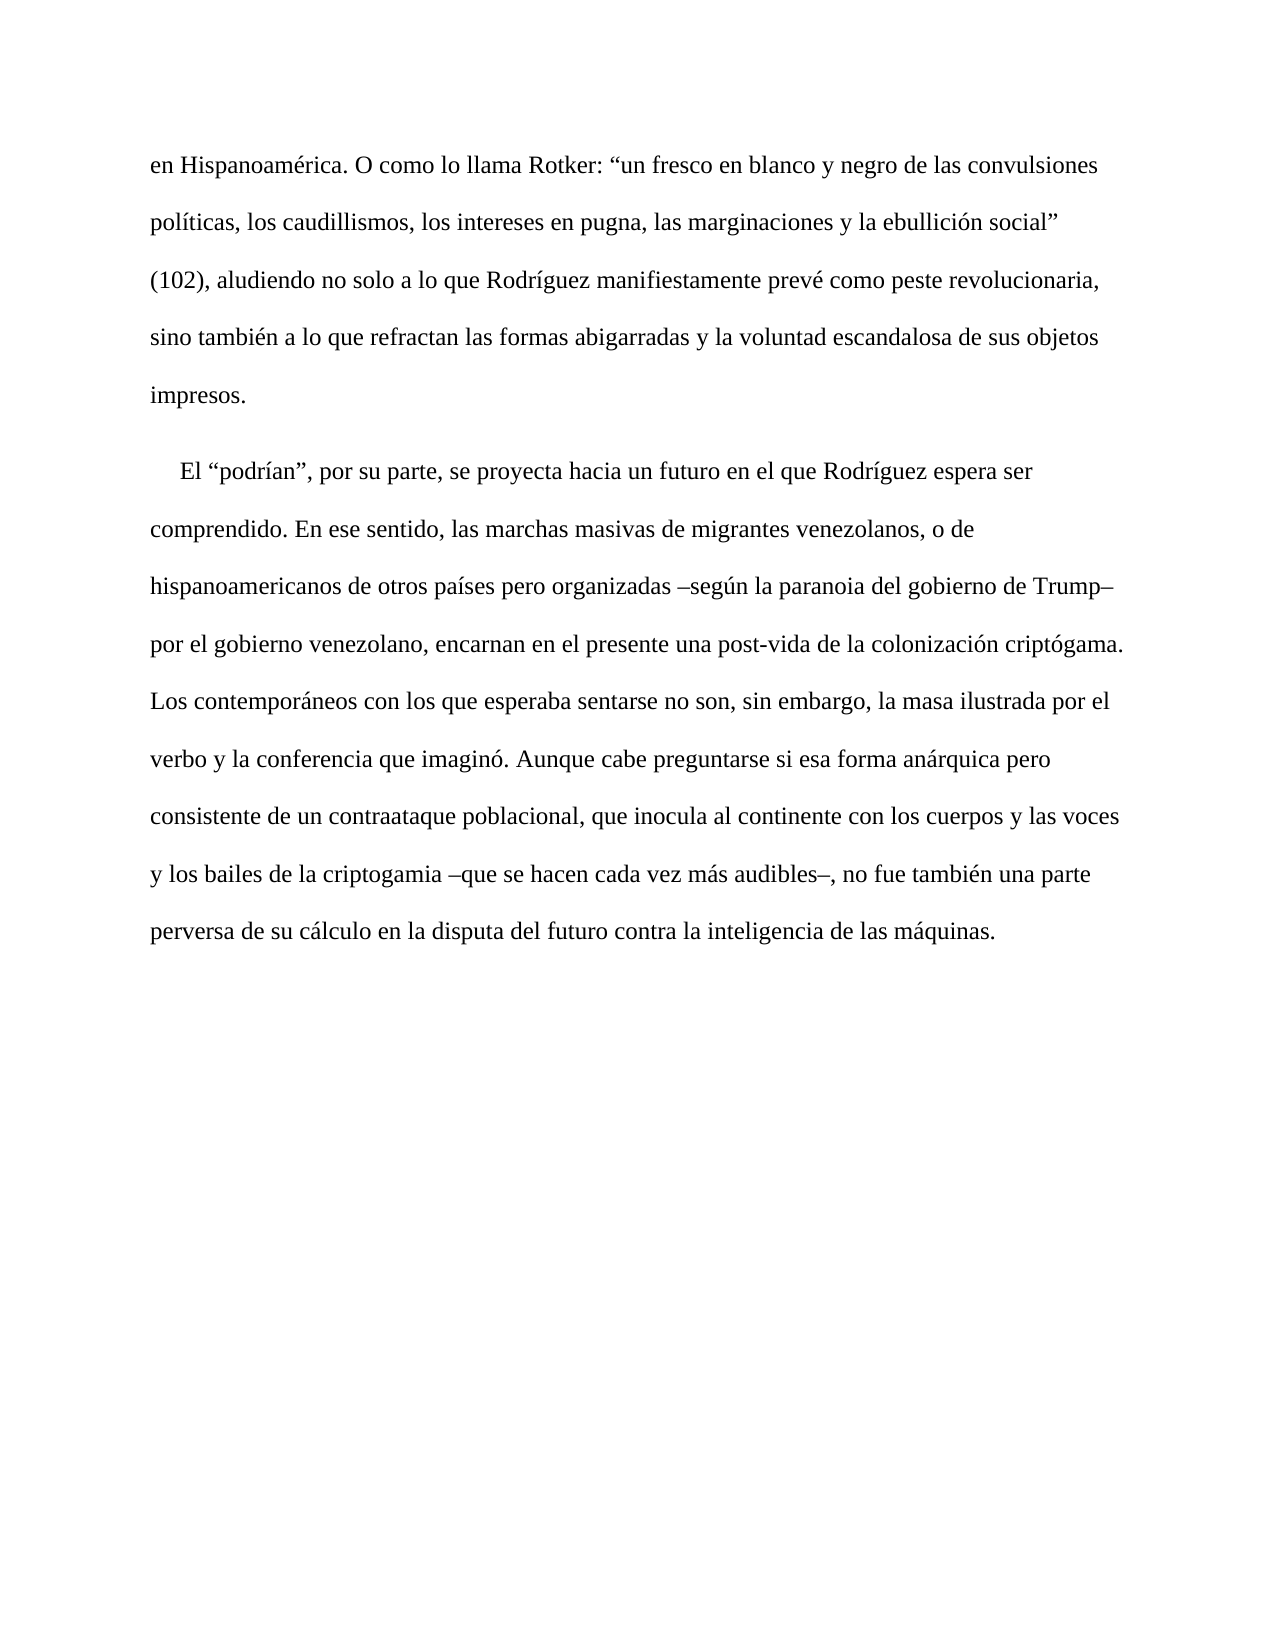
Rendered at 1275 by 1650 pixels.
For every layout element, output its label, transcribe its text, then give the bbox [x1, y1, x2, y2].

text El “podrían”, por su parte, se proyecta hacia un futuro en el que Rodríguez espera ser comprendido. En ese sentido, las marchas masivas de migrantes venezolanos, o de hispanoamericanos de otros países pero organizadas –según la paranoia del gobierno de Trump– por el gobierno venezolano, encarnan en el presente una post-vida de la colonización criptógama. Los contemporáneos con los que esperaba sentarse no son, sin embargo, la masa ilustrada por el verbo y la conferencia que imaginó. Aunque cabe preguntarse si esa forma anárquica pero consistente de un contraataque poblacional, que inocula al continente con los cuerpos y las voces y los bailes de la criptogamia –que se hacen cada vez más audibles–, no fue también una parte perversa de su cálculo en la disputa del futuro contra la inteligencia de las máquinas. [150, 456, 1125, 945]
text en Hispanoamérica. O como lo llama Rotker: “un fresco en blanco y negro de las convulsiones políticas, los caudillismos, los intereses en pugna, las marginaciones y la ebullición social” (102), aludiendo no solo a lo que Rodríguez manifiestamente prevé como peste revolucionaria, sino también a lo que refractan las formas abigarradas y la voluntad escandalosa de sus objetos impresos. [150, 150, 1125, 409]
